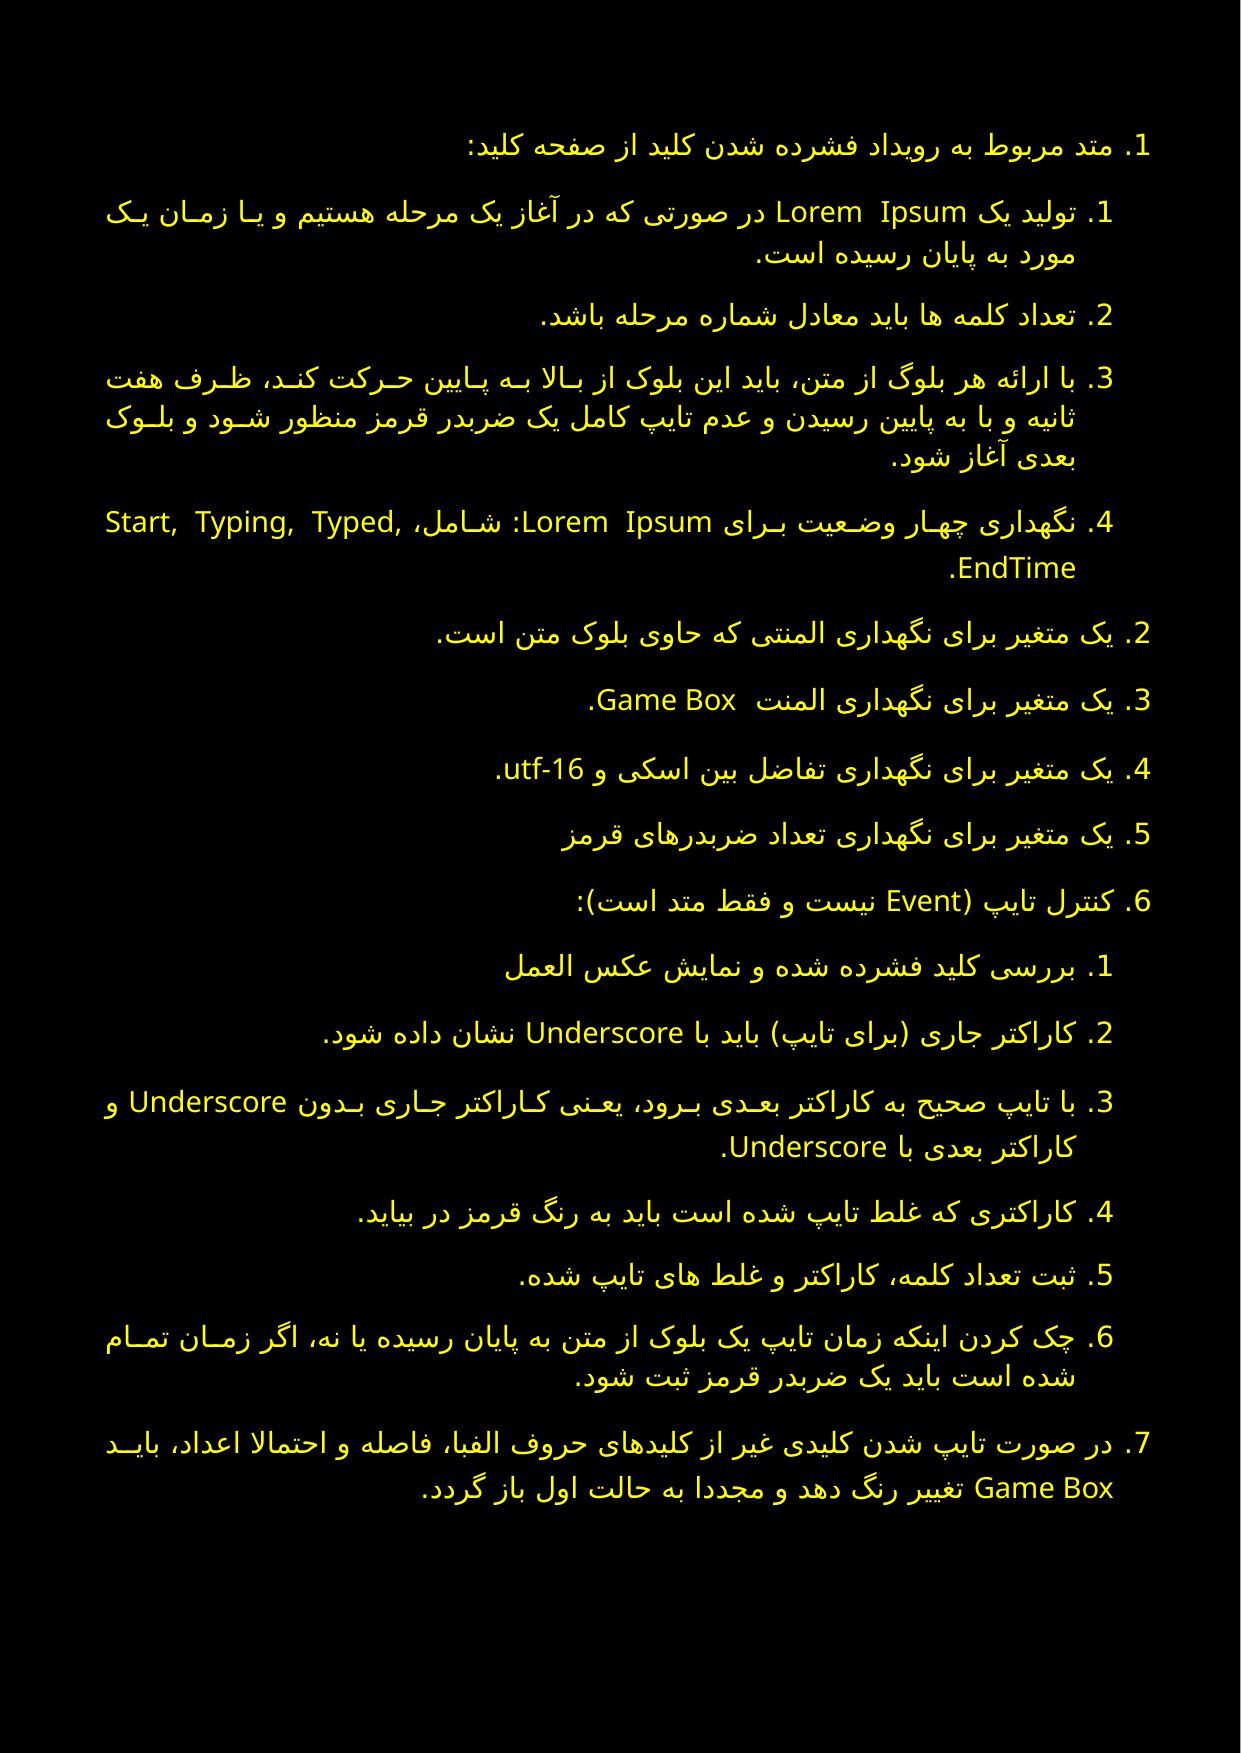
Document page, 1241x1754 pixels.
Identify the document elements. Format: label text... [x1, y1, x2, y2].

list یک متغیر برای نگهداری تعداد ضربدرهای قرمز [105, 818, 1152, 852]
list بررسی کلید فشرده شده و نمایش عکس العمل [105, 949, 1114, 983]
list تولید یک Lorem Ipsum در صورتی که در آغاز یک مرحله هستیم و یا زمان یک مورد به پایان رسیده است. [105, 191, 1114, 270]
list نگهداری چهار وضعیت برای Lorem Ipsum: شامل، Start, Typing, Typed, EndTime. [105, 502, 1114, 587]
list کنترل تایپ (Event نیست و فقط متد است): [105, 880, 1152, 920]
list کاراکتری که غلط تایپ شده است باید به رنگ قرمز در بیاید. [105, 1195, 1114, 1229]
list متد مربوط به رویداد فشرده شدن کلید از صفحه کلید: [105, 129, 1152, 163]
list در صورت تایپ شدن کلیدی غیر از کلیدهای حروف الفبا، فاصله و احتمالا اعداد، باید Game Box تغییر رنگ دهد و مجددا به حالت اول باز گردد. [105, 1422, 1152, 1507]
list کاراکتر جاری (برای تایپ) باید با Underscore نشان داده شود. [105, 1012, 1114, 1052]
list با ارائه هر بلوگ از متن، باید این بلوک از بالا به پایین حرکت کند، ظرف هفت ثانیه و با به پایین رسیدن و عدم تایپ کامل یک ضربدر قرمز منظور شود و بلوک بعدی آغاز شود. [105, 361, 1114, 473]
list یک متغیر برای نگهداری تفاضل بین اسکی و utf-16. [105, 748, 1152, 788]
list یک متغیر برای نگهداری المنتی که حاوی بلوک متن است. [105, 617, 1152, 651]
list با تایپ صحیح به کاراکتر بعدی برود، یعنی کاراکتر جاری بدون Underscore و کاراکتر بعدی با Underscore. [105, 1081, 1114, 1166]
list یک متغیر برای نگهداری المنت Game Box. [105, 679, 1152, 719]
list چک کردن اینکه زمان تایپ یک بلوک از متن به پایان رسیده یا نه، اگر زمان تمام شده است باید یک ضربدر قرمز ثبت شود. [105, 1321, 1114, 1393]
list تعداد کلمه ها باید معادل شماره مرحله باشد. [105, 298, 1114, 332]
list ثبت تعداد کلمه، کاراکتر و غلط های تایپ شده. [105, 1258, 1114, 1292]
